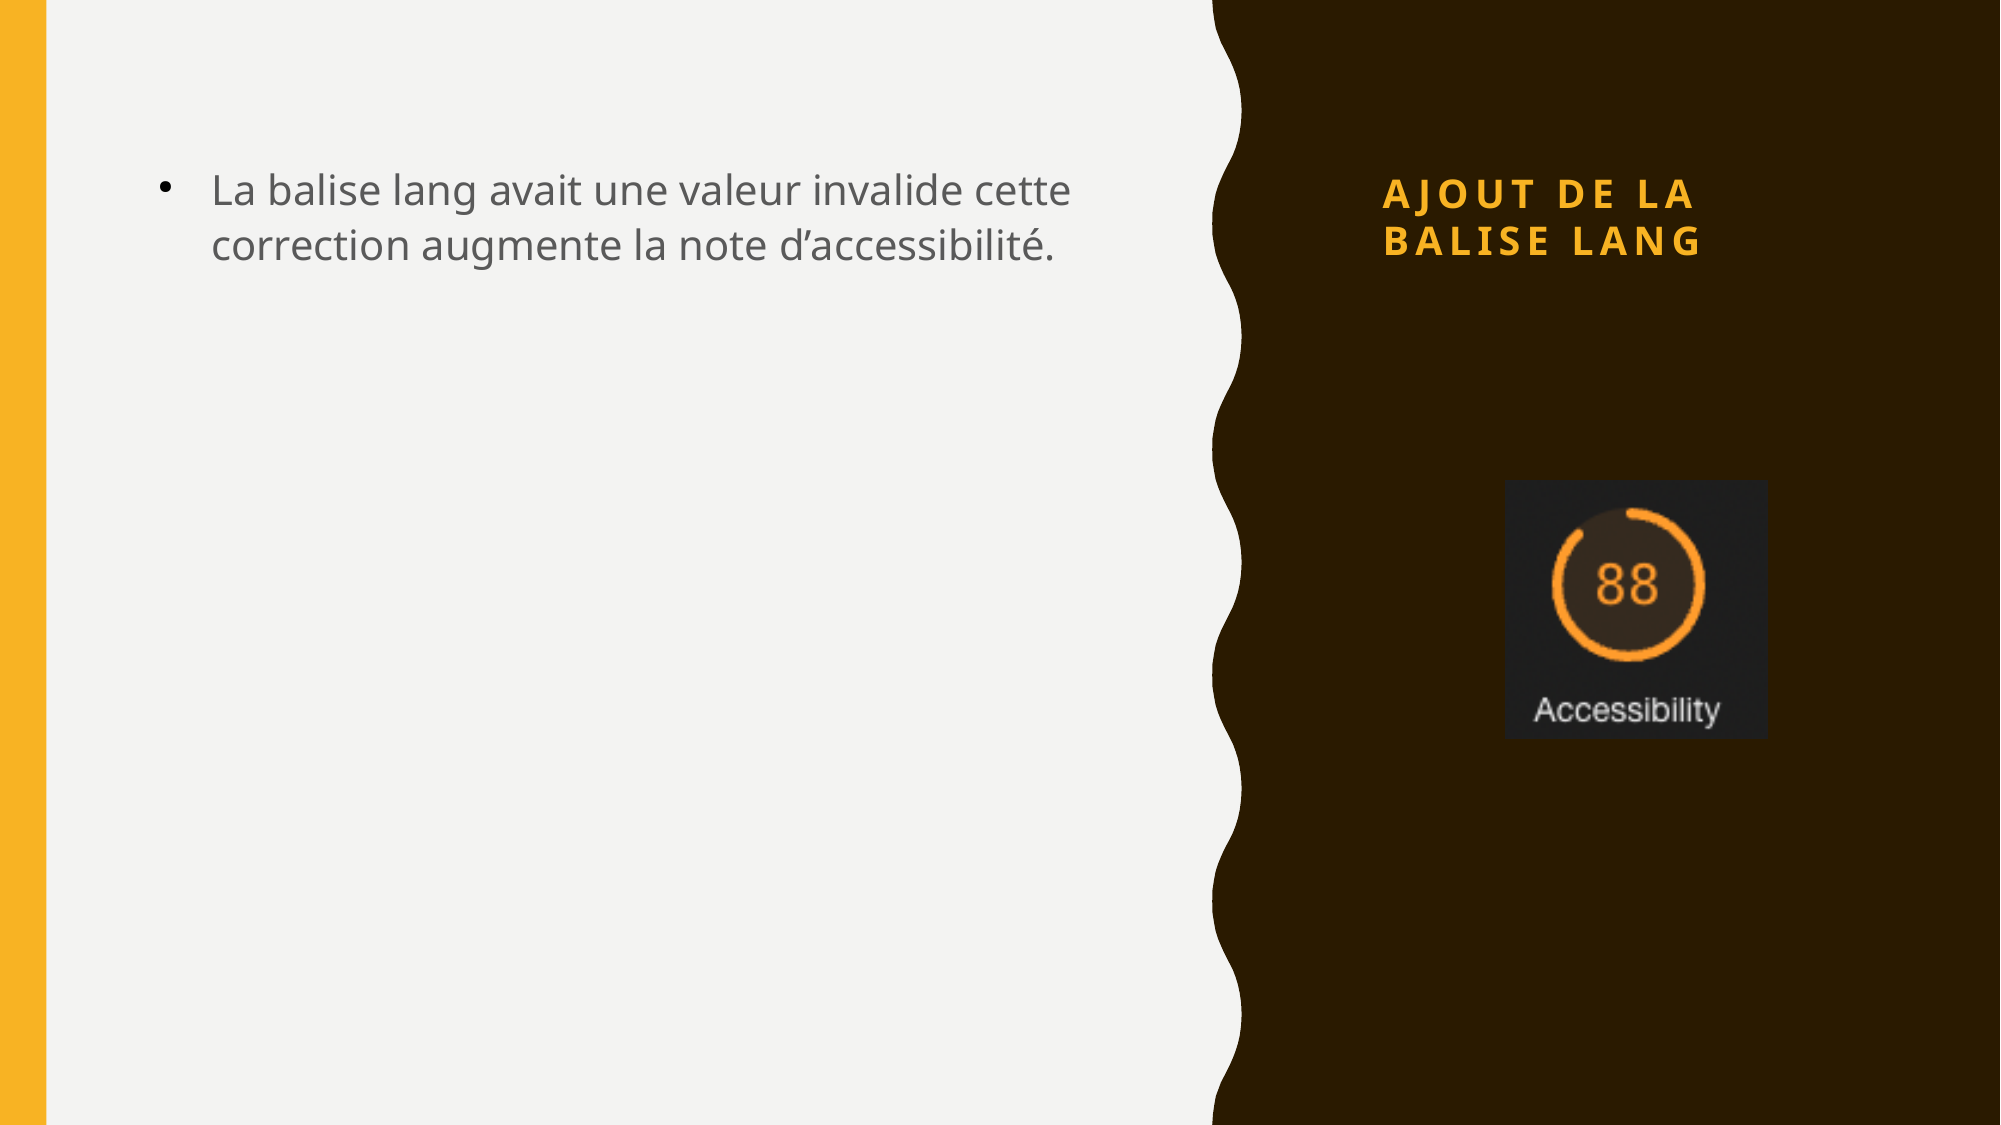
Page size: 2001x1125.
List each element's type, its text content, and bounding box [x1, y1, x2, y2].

list La balise lang avait une valeur invalide cette correction augmente la note d’accessibilité. [125, 151, 1136, 969]
title Ajout de la balise Lang [1367, 75, 1875, 272]
picture [1505, 480, 1768, 739]
